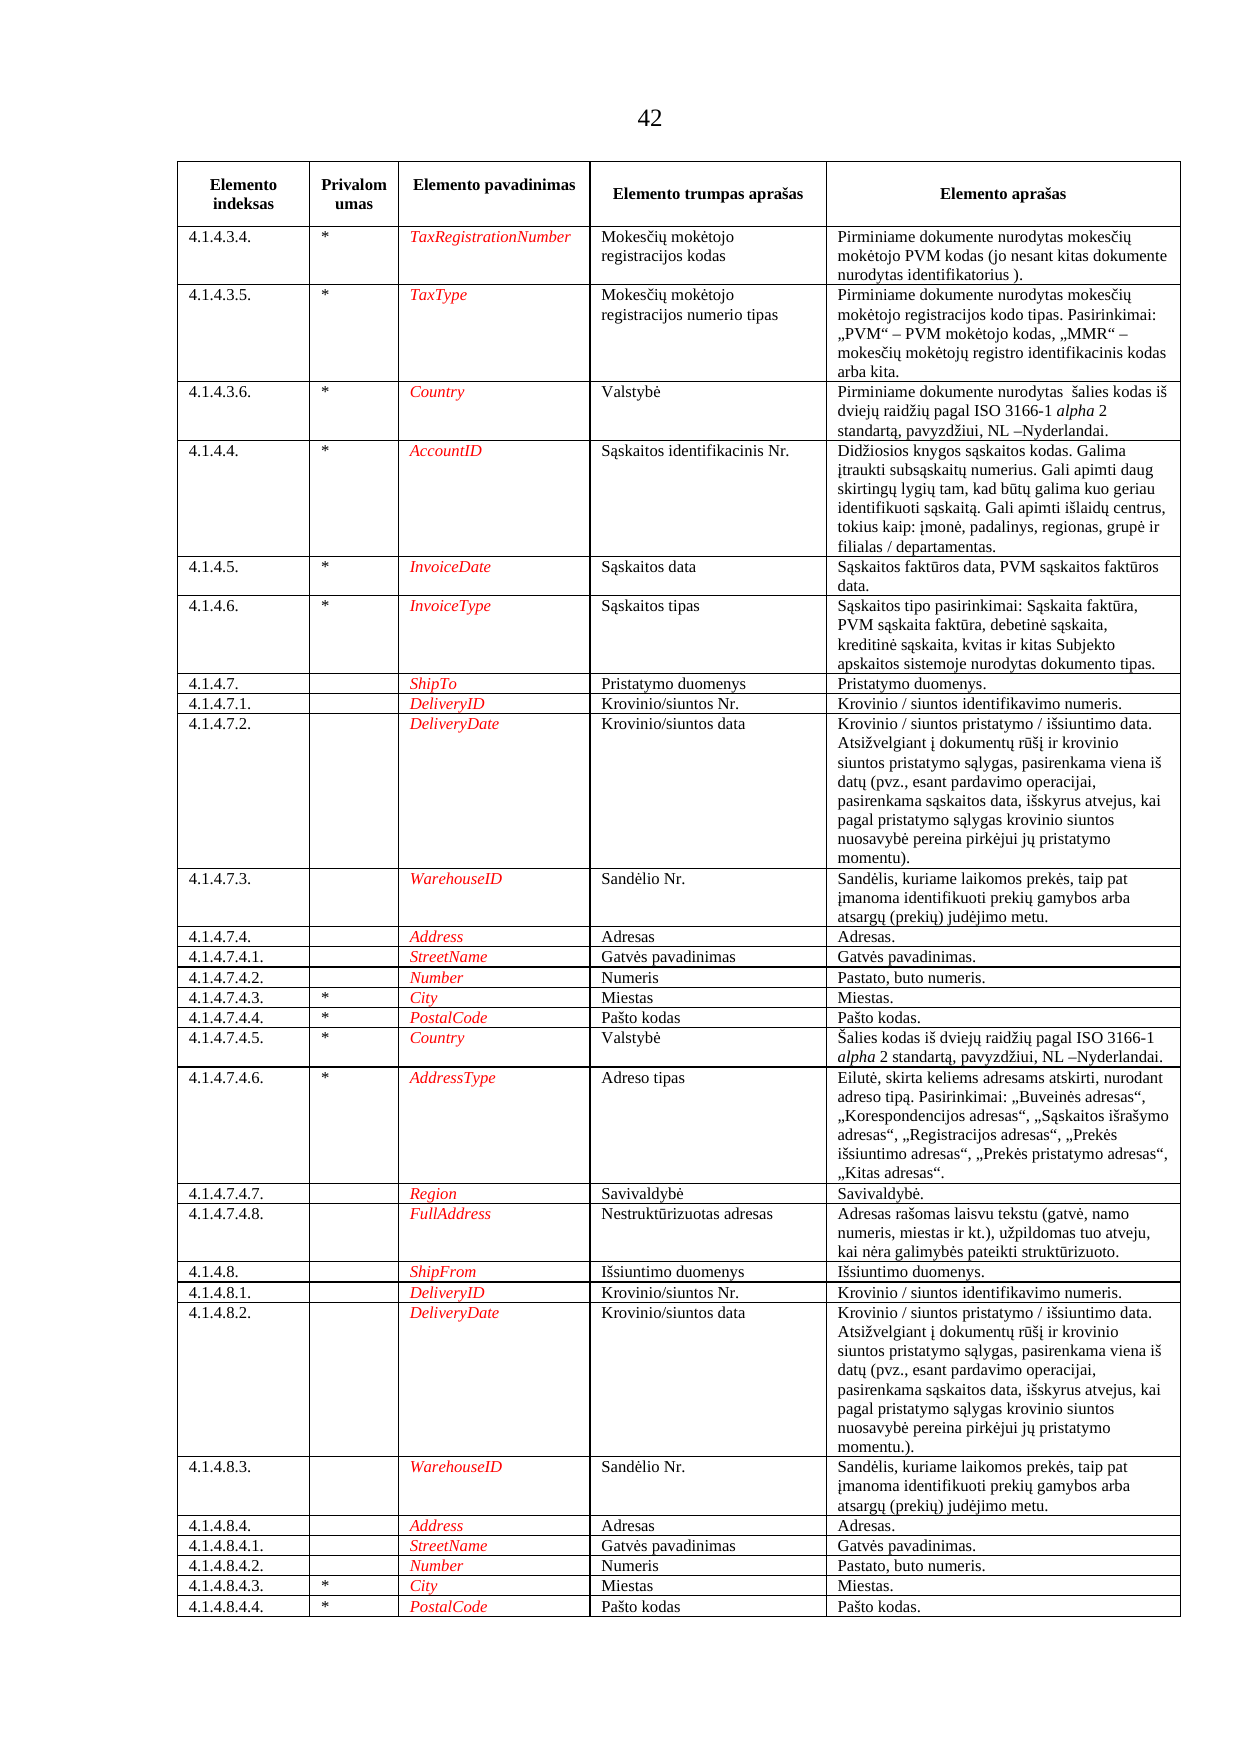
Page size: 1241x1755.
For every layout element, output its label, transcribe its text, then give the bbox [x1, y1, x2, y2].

table_cell Pašto kodas [591, 1596, 826, 1616]
table_cell [310, 927, 398, 946]
table_cell Country [399, 382, 589, 439]
table_cell Pastato, buto numeris. [827, 1556, 1180, 1575]
table_cell Valstybė [591, 382, 826, 439]
table_cell [310, 694, 398, 713]
table_cell 4.1.4.3.6. [178, 382, 309, 439]
table_cell Adresas [591, 1516, 826, 1535]
table_cell 4.1.4.8. [178, 1262, 309, 1281]
table_cell DeliveryDate [399, 714, 589, 867]
table_cell Gatvės pavadinimas. [827, 947, 1180, 966]
table_cell WarehouseID [399, 1457, 589, 1514]
table_cell Adresas. [827, 927, 1180, 946]
table_header Elemento aprašas [827, 162, 1180, 226]
table_header Elemento trumpas aprašas [591, 162, 826, 226]
table_cell * [310, 557, 398, 595]
table_cell [310, 1262, 398, 1281]
table_cell Adreso tipas [591, 1068, 826, 1182]
table_cell 4.1.4.7. [178, 674, 309, 693]
table_cell 4.1.4.7.4.6. [178, 1068, 309, 1182]
table_cell [310, 1303, 398, 1456]
table_cell 4.1.4.8.3. [178, 1457, 309, 1514]
table_cell Number [399, 1556, 589, 1575]
table_cell FullAddress [399, 1204, 589, 1261]
table_cell Pirminiame dokumente nurodytas mokesčių mokėtojo PVM kodas (jo nesant kitas dokumente nurodytas identifikatorius ). [827, 227, 1180, 284]
table_cell Country [399, 1028, 589, 1066]
table_cell Mokesčių mokėtojo registracijos kodas [591, 227, 826, 284]
table_cell Nestruktūrizuotas adresas [591, 1204, 826, 1261]
table_cell Sandėlis, kuriame laikomos prekės, taip pat įmanoma identifikuoti prekių gamybos arba atsargų (prekių) judėjimo metu. [827, 1457, 1180, 1514]
table_cell Krovinio/siuntos data [591, 714, 826, 867]
table_cell City [399, 988, 589, 1007]
table_cell Miestas. [827, 988, 1180, 1007]
table_cell Sandėlis, kuriame laikomos prekės, taip pat įmanoma identifikuoti prekių gamybos arba atsargų (prekių) judėjimo metu. [827, 869, 1180, 926]
table_cell [310, 1204, 398, 1261]
table_cell Pašto kodas. [827, 1008, 1180, 1027]
table_cell Mokesčių mokėtojo registracijos numerio tipas [591, 285, 826, 381]
table_cell Krovinio / siuntos pristatymo / išsiuntimo data. Atsižvelgiant į dokumentų rūšį ir krovinio siuntos pristatymo sąlygas, pasirenkama viena iš datų (pvz., esant pardavimo operacijai, pasirenkama sąskaitos data, išskyrus atvejus, kai pagal pristatymo sąlygas krovinio siuntos nuosavybė pereina pirkėjui jų pristatymo momentu.). [827, 1303, 1180, 1456]
table_cell [310, 869, 398, 926]
table_cell [310, 947, 398, 966]
table_cell 4.1.4.8.4.2. [178, 1556, 309, 1575]
table_cell 4.1.4.5. [178, 557, 309, 595]
table_cell Miestas [591, 988, 826, 1007]
table_cell Address [399, 927, 589, 946]
table_cell * [310, 382, 398, 439]
table_cell 4.1.4.7.4.1. [178, 947, 309, 966]
table_cell 4.1.4.7.2. [178, 714, 309, 867]
table_cell ShipTo [399, 674, 589, 693]
table_cell 4.1.4.6. [178, 596, 309, 673]
table_cell Number [399, 968, 589, 987]
table_cell Adresas [591, 927, 826, 946]
table_cell Didžiosios knygos sąskaitos kodas. Galima įtraukti subsąskaitų numerius. Gali apimti daug skirtingų lygių tam, kad būtų galima kuo geriau identifikuoti sąskaitą. Gali apimti išlaidų centrus, tokius kaip: įmonė, padalinys, regionas, grupė ir filialas / departamentas. [827, 441, 1180, 556]
table_cell 4.1.4.4. [178, 441, 309, 556]
table_cell Pristatymo duomenys. [827, 674, 1180, 693]
table_header Elemento pavadinimas [399, 162, 589, 226]
table_cell Gatvės pavadinimas [591, 1536, 826, 1555]
table_cell [310, 674, 398, 693]
table_cell [310, 714, 398, 867]
table_cell 4.1.4.7.4.8. [178, 1204, 309, 1261]
table_cell DeliveryDate [399, 1303, 589, 1456]
table_cell * [310, 1028, 398, 1066]
table_cell Numeris [591, 1556, 826, 1575]
table_cell Miestas [591, 1576, 826, 1595]
table_cell Miestas. [827, 1576, 1180, 1595]
table_cell * [310, 1068, 398, 1182]
table_cell 4.1.4.8.2. [178, 1303, 309, 1456]
table_cell 4.1.4.8.4. [178, 1516, 309, 1535]
table_cell DeliveryID [399, 1283, 589, 1302]
table_cell * [310, 1576, 398, 1595]
table_cell Adresas rašomas laisvu tekstu (gatvė, namo numeris, miestas ir kt.), užpildomas tuo atveju, kai nėra galimybės pateikti struktūrizuoto. [827, 1204, 1180, 1261]
table_cell Gatvės pavadinimas [591, 947, 826, 966]
table_cell * [310, 1596, 398, 1616]
table_header Elemento indeksas [178, 162, 309, 226]
table_cell Krovinio/siuntos data [591, 1303, 826, 1456]
table_cell ShipFrom [399, 1262, 589, 1281]
table_cell * [310, 227, 398, 284]
table_cell Region [399, 1184, 589, 1203]
table_cell 4.1.4.7.4. [178, 927, 309, 946]
table_cell Krovinio / siuntos pristatymo / išsiuntimo data. Atsižvelgiant į dokumentų rūšį ir krovinio siuntos pristatymo sąlygas, pasirenkama viena iš datų (pvz., esant pardavimo operacijai, pasirenkama sąskaitos data, išskyrus atvejus, kai pagal pristatymo sąlygas krovinio siuntos nuosavybė pereina pirkėjui jų pristatymo momentu). [827, 714, 1180, 867]
table_cell 4.1.4.8.4.3. [178, 1576, 309, 1595]
table_cell Gatvės pavadinimas. [827, 1536, 1180, 1555]
table_cell [310, 1283, 398, 1302]
table_cell DeliveryID [399, 694, 589, 713]
table_cell Savivaldybė [591, 1184, 826, 1203]
table_header Privalomumas [310, 162, 398, 226]
table_cell InvoiceDate [399, 557, 589, 595]
table_cell 4.1.4.3.4. [178, 227, 309, 284]
table_cell Sandėlio Nr. [591, 1457, 826, 1514]
table_cell 4.1.4.7.3. [178, 869, 309, 926]
table_cell * [310, 1008, 398, 1027]
table_cell Krovinio/siuntos Nr. [591, 1283, 826, 1302]
table_cell Sąskaitos faktūros data, PVM sąskaitos faktūros data. [827, 557, 1180, 595]
table_cell 4.1.4.3.5. [178, 285, 309, 381]
table_cell Eilutė, skirta keliems adresams atskirti, nurodant adreso tipą. Pasirinkimai: „Buveinės adresas“, „Korespondencijos adresas“, „Sąskaitos išrašymo adresas“, „Registracijos adresas“, „Prekės išsiuntimo adresas“, „Prekės pristatymo adresas“, „Kitas adresas“. [827, 1068, 1180, 1182]
table_cell 4.1.4.7.4.3. [178, 988, 309, 1007]
table_cell 4.1.4.7.4.2. [178, 968, 309, 987]
table_cell Krovinio/siuntos Nr. [591, 694, 826, 713]
table_cell 4.1.4.7.4.7. [178, 1184, 309, 1203]
table_cell [310, 968, 398, 987]
table_cell City [399, 1576, 589, 1595]
table_cell Adresas. [827, 1516, 1180, 1535]
table_cell Sąskaitos tipo pasirinkimai: Sąskaita faktūra, PVM sąskaita faktūra, debetinė sąskaita, kreditinė sąskaita, kvitas ir kitas Subjekto apskaitos sistemoje nurodytas dokumento tipas. [827, 596, 1180, 673]
table_cell * [310, 596, 398, 673]
table_cell Pristatymo duomenys [591, 674, 826, 693]
table_cell 4.1.4.7.4.4. [178, 1008, 309, 1027]
table_cell TaxRegistrationNumber [399, 227, 589, 284]
table_cell * [310, 285, 398, 381]
table_cell Valstybė [591, 1028, 826, 1066]
table_cell * [310, 441, 398, 556]
table_cell Sąskaitos data [591, 557, 826, 595]
table_cell PostalCode [399, 1596, 589, 1616]
table_cell [310, 1184, 398, 1203]
table_cell Pirminiame dokumente nurodytas šalies kodas iš dviejų raidžių pagal ISO 3166-1 alpha 2 standartą, pavyzdžiui, NL –Nyderlandai. [827, 382, 1180, 439]
table_cell Sandėlio Nr. [591, 869, 826, 926]
table_cell Išsiuntimo duomenys. [827, 1262, 1180, 1281]
table_cell [310, 1536, 398, 1555]
table_cell [310, 1556, 398, 1575]
table_cell AddressType [399, 1068, 589, 1182]
table_cell TaxType [399, 285, 589, 381]
table_cell 4.1.4.8.4.4. [178, 1596, 309, 1616]
table_cell Pirminiame dokumente nurodytas mokesčių mokėtojo registracijos kodo tipas. Pasirinkimai: „PVM“ – PVM mokėtojo kodas, „MMR“ –mokesčių mokėtojų registro identifikacinis kodas arba kita. [827, 285, 1180, 381]
table_cell Krovinio / siuntos identifikavimo numeris. [827, 1283, 1180, 1302]
table_cell Numeris [591, 968, 826, 987]
table_cell StreetName [399, 947, 589, 966]
table_cell WarehouseID [399, 869, 589, 926]
table_cell InvoiceType [399, 596, 589, 673]
table_cell Krovinio / siuntos identifikavimo numeris. [827, 694, 1180, 713]
table_cell StreetName [399, 1536, 589, 1555]
table_cell 4.1.4.8.4.1. [178, 1536, 309, 1555]
table_cell Savivaldybė. [827, 1184, 1180, 1203]
table_cell * [310, 988, 398, 1007]
table_cell Sąskaitos tipas [591, 596, 826, 673]
table_cell [310, 1516, 398, 1535]
table_cell PostalCode [399, 1008, 589, 1027]
table_cell Šalies kodas iš dviejų raidžių pagal ISO 3166-1 alpha 2 standartą, pavyzdžiui, NL –Nyderlandai. [827, 1028, 1180, 1066]
table_cell 4.1.4.7.4.5. [178, 1028, 309, 1066]
table_cell 4.1.4.8.1. [178, 1283, 309, 1302]
table_cell Pašto kodas [591, 1008, 826, 1027]
table_cell Pašto kodas. [827, 1596, 1180, 1616]
table_cell Išsiuntimo duomenys [591, 1262, 826, 1281]
table_cell [310, 1457, 398, 1514]
table_cell Address [399, 1516, 589, 1535]
table_cell AccountID [399, 441, 589, 556]
table_cell Sąskaitos identifikacinis Nr. [591, 441, 826, 556]
table_cell 4.1.4.7.1. [178, 694, 309, 713]
table_cell Pastato, buto numeris. [827, 968, 1180, 987]
